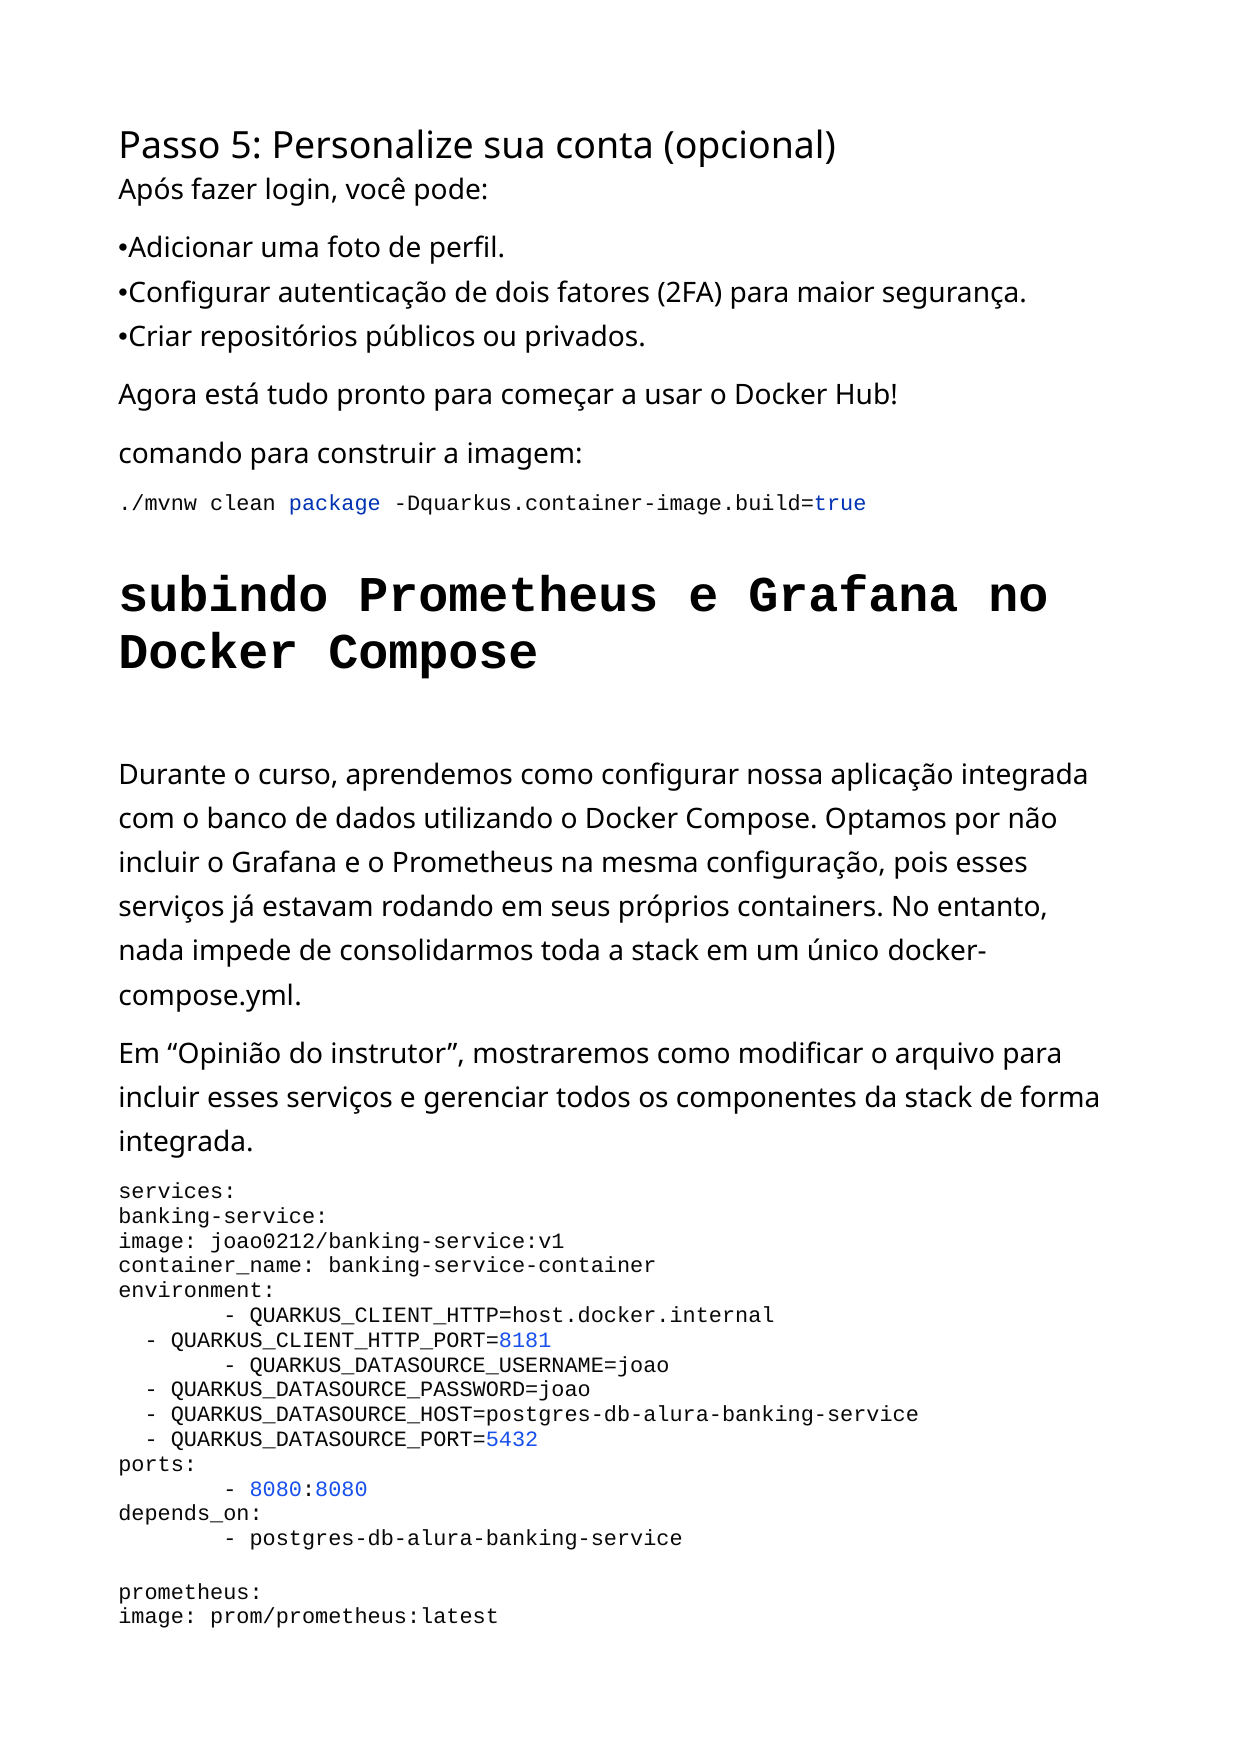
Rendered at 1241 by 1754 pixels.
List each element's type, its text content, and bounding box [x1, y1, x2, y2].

list Configurar autenticação de dois fatores (2FA) para maior segurança. [118, 272, 1122, 310]
text services: banking-service: image: joao0212/banking-service:v1 container_name: banking-service-container environment: - QUARKUS_CLIENT_HTTP=host.docker.internal - QUARKUS_CLIENT_HTTP_PORT=8181 - QUARKUS_DATASOURCE_USERNAME=joao - QUARKUS_DATASOURCE_PASSWORD=joao - QUARKUS_DATASOURCE_HOST=postgres-db-alura-banking-service - QUARKUS_DATASOURCE_PORT=5432 ports: - 8080:8080 depends_on: - postgres-db-alura-banking-service prometheus: image: prom/prometheus:latest [118, 1180, 1122, 1630]
subtitle Passo 5: Personalize sua conta (opcional) [118, 118, 1122, 169]
text Em “Opinião do instrutor”, mostraremos como modificar o arquivo para incluir esses serviços e gerenciar todos os componentes da stack de forma integrada. [118, 1033, 1122, 1160]
text Após fazer login, você pode: [118, 169, 1122, 207]
subtitle subindo Prometheus e Grafana no Docker Compose [118, 570, 1122, 683]
text Agora está tudo pronto para começar a usar o Docker Hub! [118, 374, 1122, 413]
list Adicionar uma foto de perfil. [118, 228, 1122, 266]
text ./mvnw clean package -Dquarkus.container-image.build=true [118, 492, 1122, 517]
text comando para construir a imagem: [118, 433, 1122, 472]
list Criar repositórios públicos ou privados. [118, 316, 1122, 354]
text Durante o curso, aprendemos como configurar nossa aplicação integrada com o banco de dados utilizando o Docker Compose. Optamos por não incluir o Grafana e o Prometheus na mesma configuração, pois esses serviços já estavam rodando em seus próprios containers. No entanto, nada impede de consolidarmos toda a stack em um único docker-compose.yml. [118, 754, 1122, 1013]
